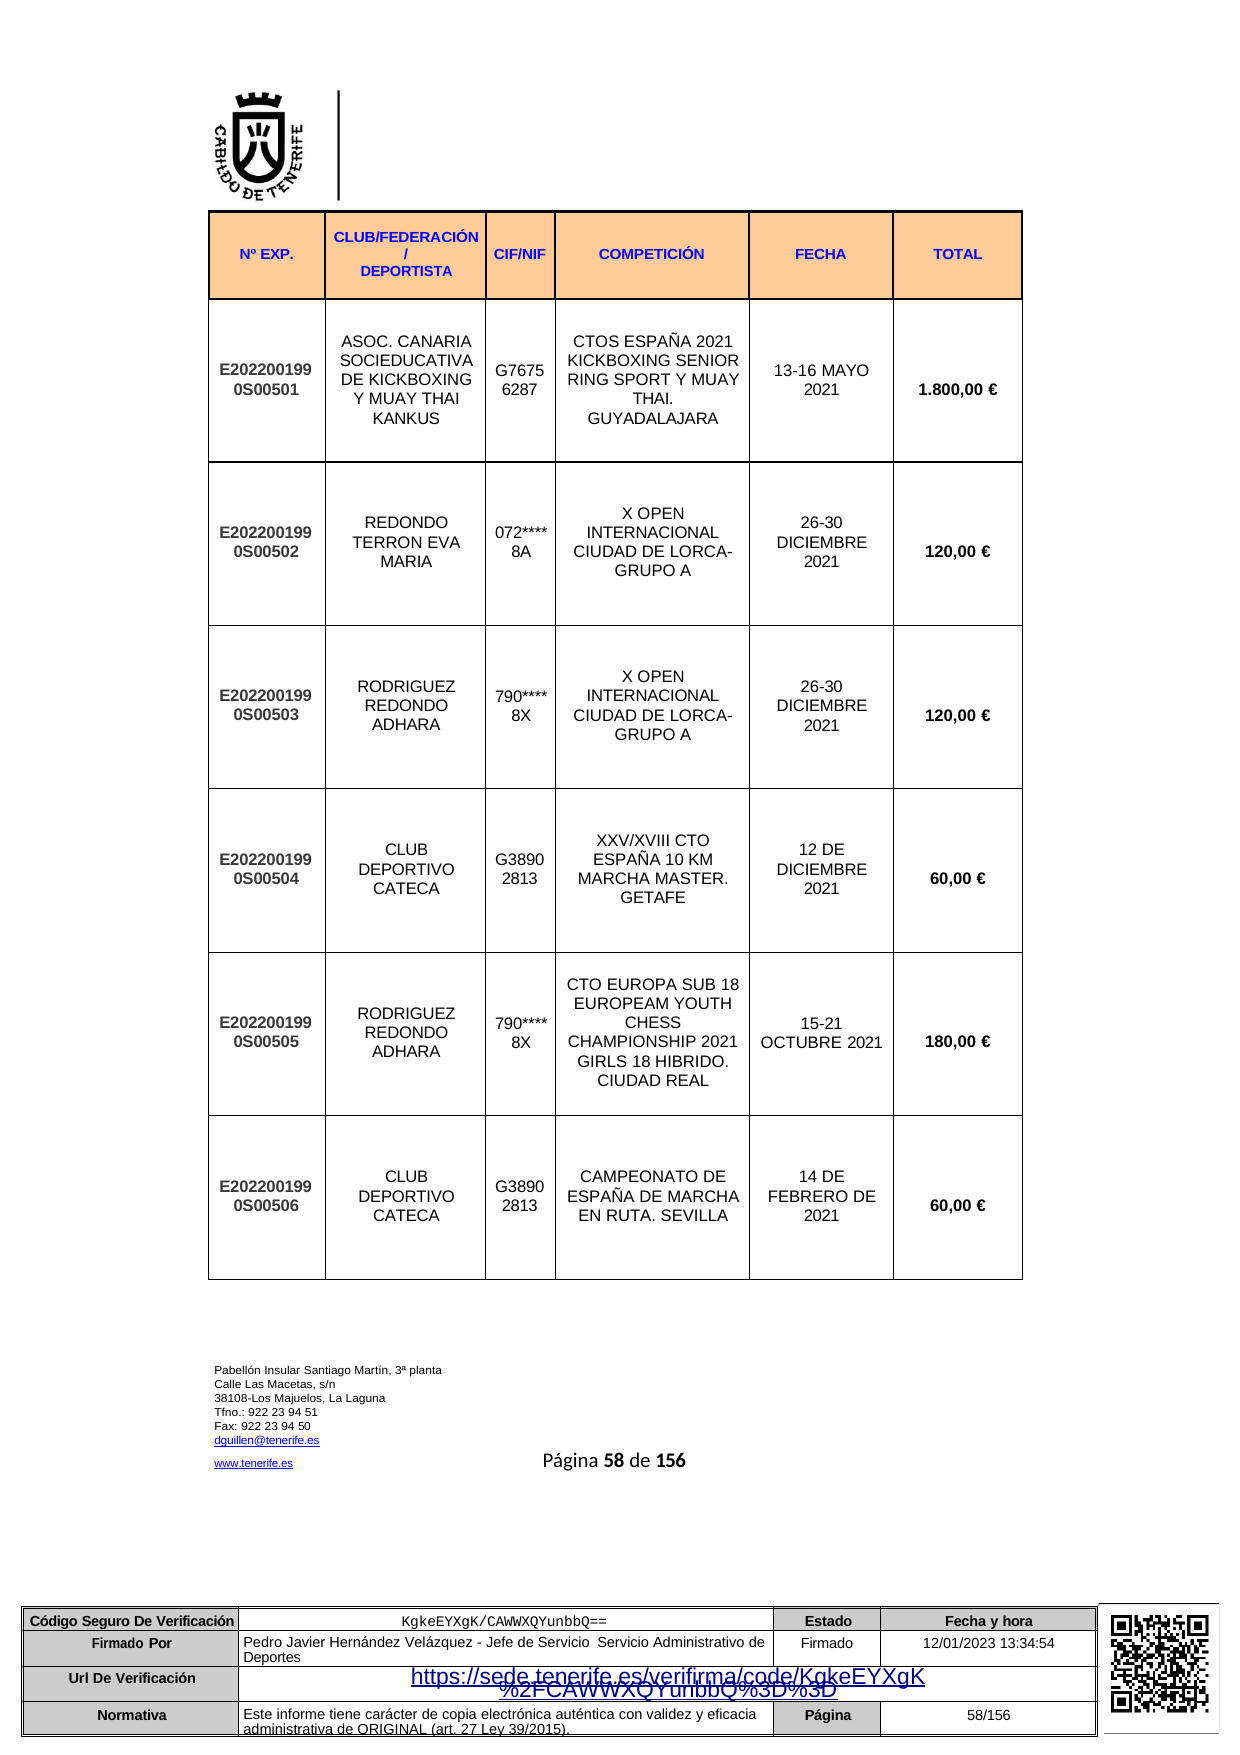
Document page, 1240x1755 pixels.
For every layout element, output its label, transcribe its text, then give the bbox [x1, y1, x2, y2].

table_cell REDONDO TERRON EVA MARIA [326, 463, 485, 625]
table_cell G7675 6287 [486, 300, 555, 461]
table_header CIF/NIF [487, 213, 554, 298]
table_cell 790**** 8X [486, 953, 555, 1115]
table_cell 60,00 € [894, 1116, 1022, 1279]
table_header CLUB/FEDERACIÓN / DEPORTISTA [326, 213, 485, 298]
table_cell RODRIGUEZ REDONDO ADHARA [326, 626, 485, 788]
text Pabellón Insular Santiago Martín, 3ª planta Calle Las Macetas, s/n [214, 1364, 467, 1391]
table_cell 180,00 € [894, 953, 1022, 1115]
table_cell E202200199 0S00504 [209, 789, 325, 952]
table_cell E202200199 0S00501 [209, 300, 325, 461]
table_cell 13-16 MAYO 2021 [750, 300, 893, 461]
table_cell 120,00 € [894, 626, 1022, 788]
text dguillen@tenerife.es [214, 1434, 1110, 1447]
table_cell 120,00 € [894, 463, 1022, 625]
text Fax: 922 23 94 50 [214, 1419, 1110, 1433]
table_cell 15-21 OCTUBRE 2021 [750, 953, 893, 1115]
table_header TOTAL [894, 213, 1021, 298]
table_cell CTOS ESPAÑA 2021 KICKBOXING SENIOR RING SPORT Y MUAY THAI. GUYADALAJARA [556, 300, 749, 461]
table_cell X OPEN INTERNACIONAL CIUDAD DE LORCA- GRUPO A [556, 463, 749, 625]
table_cell CLUB DEPORTIVO CATECA [326, 789, 485, 952]
table_cell 26-30 DICIEMBRE 2021 [750, 463, 893, 625]
table_cell XXV/XVIII CTO ESPAÑA 10 KM MARCHA MASTER. GETAFE [556, 789, 749, 952]
table_cell ASOC. CANARIA SOCIEDUCATIVA DE KICKBOXING Y MUAY THAI KANKUS [326, 300, 485, 461]
table_cell 12 DE DICIEMBRE 2021 [750, 789, 893, 952]
table_cell 790**** 8X [486, 626, 555, 788]
table_cell 26-30 DICIEMBRE 2021 [750, 626, 893, 788]
table_cell E202200199 0S00505 [209, 953, 325, 1115]
table_cell G3890 2813 [486, 789, 555, 952]
table_header Nº EXP. [210, 213, 324, 298]
table_header COMPETICIÓN [556, 213, 748, 298]
table_cell E202200199 0S00506 [209, 1116, 325, 1279]
table_cell 60,00 € [894, 789, 1022, 952]
table_cell 072**** 8A [486, 463, 555, 625]
table_cell 14 DE FEBRERO DE 2021 [750, 1116, 893, 1279]
table_cell RODRIGUEZ REDONDO ADHARA [326, 953, 485, 1115]
table_header FECHA [750, 213, 892, 298]
text www.tenerife.es Página 58 de 156 [214, 1447, 1110, 1472]
table_cell E202200199 0S00503 [209, 626, 325, 788]
table_cell CAMPEONATO DE ESPAÑA DE MARCHA EN RUTA. SEVILLA [556, 1116, 749, 1279]
table_cell 1.800,00 € [894, 300, 1022, 461]
text 38108-Los Majuelos, La Laguna Tfno.: 922 23 94 51 [214, 1392, 413, 1419]
table_cell CLUB DEPORTIVO CATECA [326, 1116, 485, 1279]
table_cell CTO EUROPA SUB 18 EUROPEAM YOUTH CHESS CHAMPIONSHIP 2021 GIRLS 18 HIBRIDO. CIUDAD REAL [556, 953, 749, 1115]
table_cell G3890 2813 [486, 1116, 555, 1279]
table_cell E202200199 0S00502 [209, 463, 325, 625]
table_cell X OPEN INTERNACIONAL CIUDAD DE LORCA- GRUPO A [556, 626, 749, 788]
